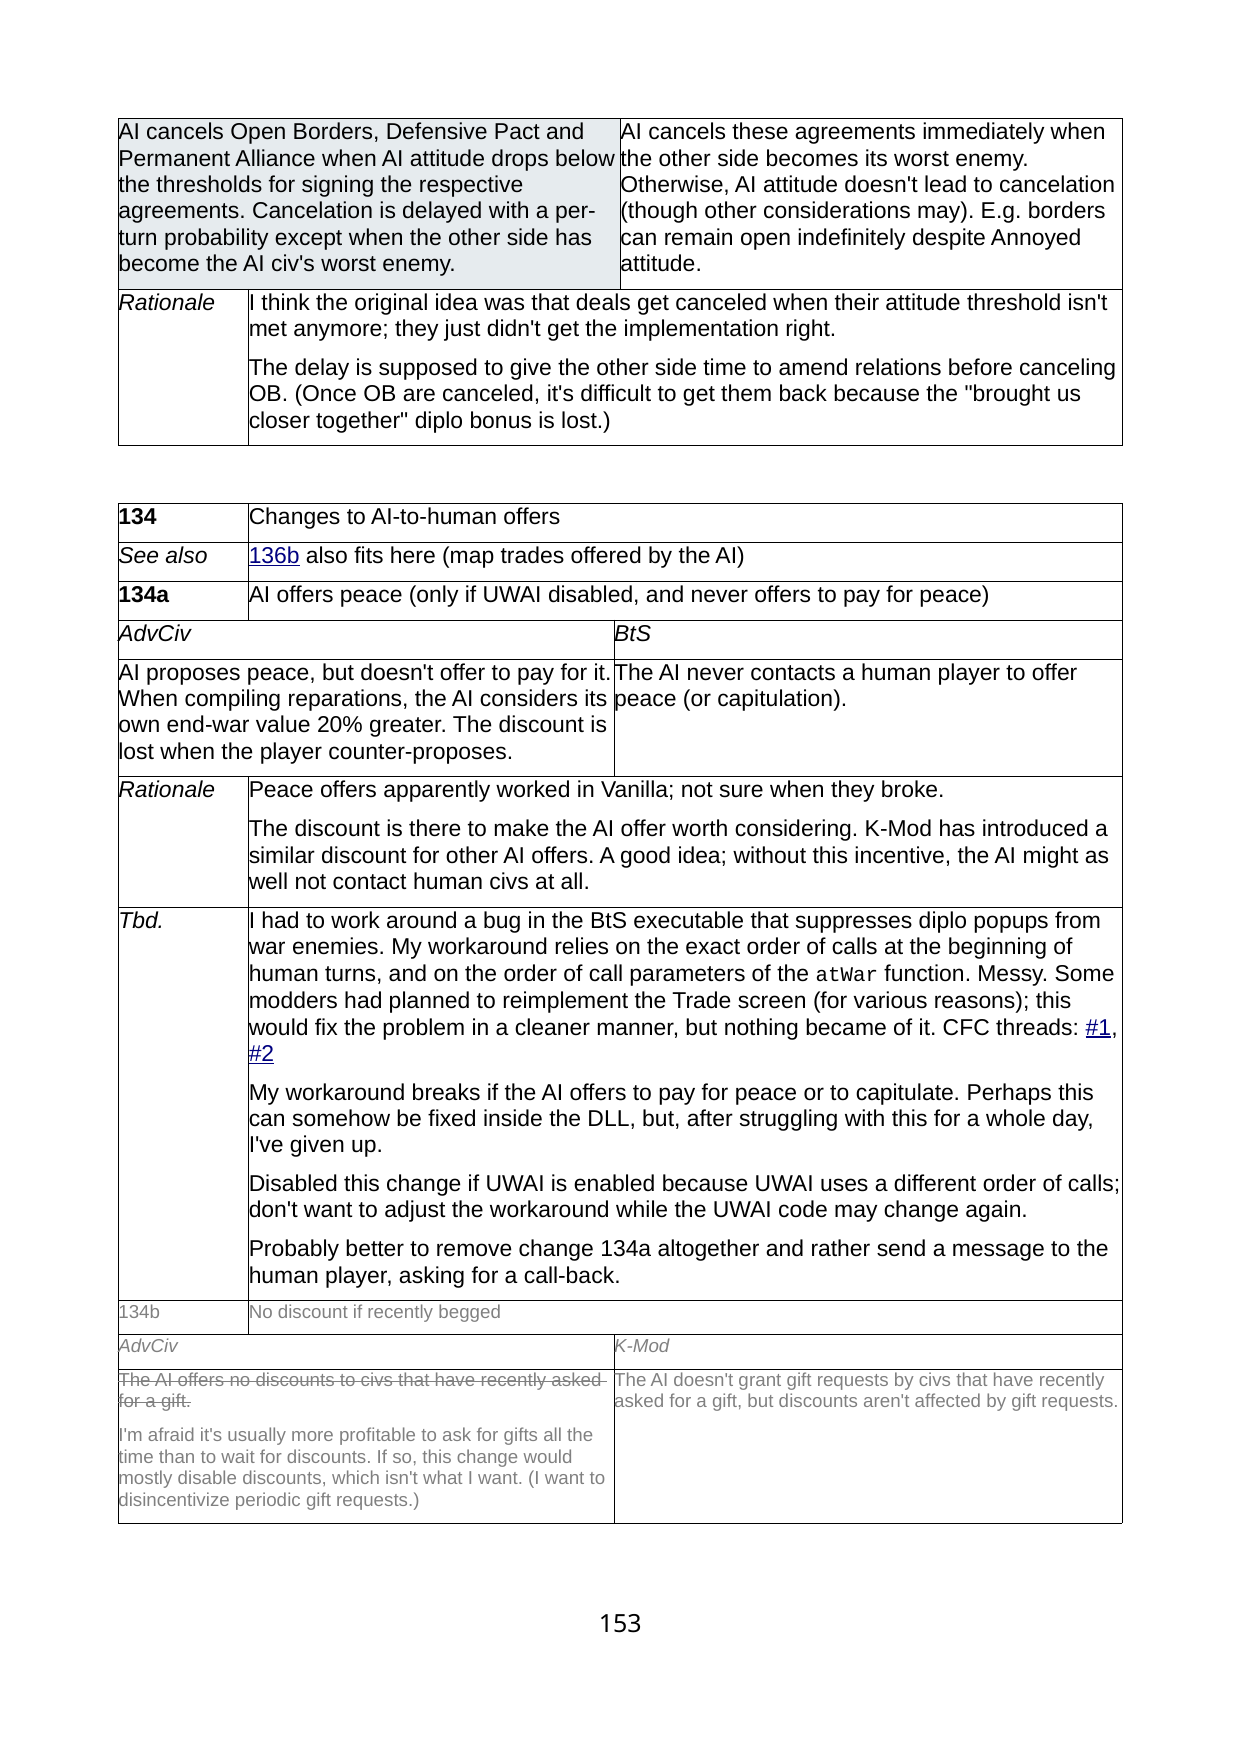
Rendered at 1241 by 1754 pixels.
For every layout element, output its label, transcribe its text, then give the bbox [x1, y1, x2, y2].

table_cell No discount if recently begged [249, 1301, 1122, 1334]
table_cell AI cancels Open Borders, Defensive Pact and Permanent Alliance when AI attitude drops below the thresholds for signing the respective agreements. Cancelation is delayed with a per-turn probability except when the other side has become the AI civ's worst enemy. [119, 119, 620, 289]
table_header Changes to AI-to-human offers [249, 504, 1122, 542]
table_cell See also [119, 543, 248, 581]
table_cell AI cancels these agreements immediately when the other side becomes its worst enemy. Otherwise, AI attitude doesn't lead to cancelation (though other considerations may). E.g. borders can remain open indefinitely despite Annoyed attitude. [621, 119, 1122, 289]
table_cell 134a [119, 582, 248, 619]
table_cell AI proposes peace, but doesn't offer to pay for it. When compiling reparations, the AI considers its own end-war value 20% greater. The discount is lost when the player counter-proposes. [119, 660, 614, 776]
table_cell 136b also fits here (map trades offered by the AI) [249, 543, 1122, 581]
table_cell I had to work around a bug in the BtS executable that suppresses diplo popups from war enemies. My workaround relies on the exact order of calls at the beginning of human turns, and on the order of call parameters of the atWar function. Messy. Some modders had planned to reimplement the Trade screen (for various reasons); this would fix the problem in a cleaner manner, but nothing became of it. CFC threads: #1, #2 My workaround breaks if the AI offers to pay for peace or to capitulate. Perhaps this can somehow be fixed inside the DLL, but, after struggling with this for a whole day, I've given up. Disabled this change if UWAI is enabled because UWAI uses a different order of calls; don't want to adjust the workaround while the UWAI code may change again. Probably better to remove change 134a altogether and rather send a message to the human player, asking for a call-back. [249, 908, 1122, 1300]
table_cell The AI doesn't grant gift requests by civs that have recently asked for a gift, but discounts aren't affected by gift requests. [615, 1370, 1122, 1523]
table_cell Rationale [119, 290, 248, 445]
table_cell The AI offers no discounts to civs that have recently asked for a gift. I'm afraid it's usually more profitable to ask for gifts all the time than to wait for discounts. If so, this change would mostly disable discounts, which isn't what I want. (I want to disincentivize periodic gift requests.) [119, 1370, 614, 1523]
table_cell AI offers peace (only if UWAI disabled, and never offers to pay for peace) [249, 582, 1122, 619]
table_cell I think the original idea was that deals get canceled when their attitude threshold isn't met anymore; they just didn't get the implementation right. The delay is supposed to give the other side time to amend relations before canceling OB. (Once OB are canceled, it's difficult to get them back because the "brought us closer together" diplo bonus is lost.) [249, 290, 1122, 445]
table_cell K-Mod [615, 1335, 1122, 1368]
table_cell AdvCiv [119, 1335, 614, 1368]
table_header 134 [119, 504, 248, 542]
table_cell Tbd. [119, 908, 248, 1300]
table_cell Peace offers apparently worked in Vanilla; not sure when they broke. The discount is there to make the AI offer worth considering. K-Mod has introduced a similar discount for other AI offers. A good idea; without this incentive, the AI might as well not contact human civs at all. [249, 777, 1122, 907]
table_cell AdvCiv [119, 621, 614, 658]
table_cell Rationale [119, 777, 248, 907]
table_cell BtS [615, 621, 1122, 658]
table_cell 134b [119, 1301, 248, 1334]
table_cell The AI never contacts a human player to offer peace (or capitulation). [615, 660, 1122, 776]
